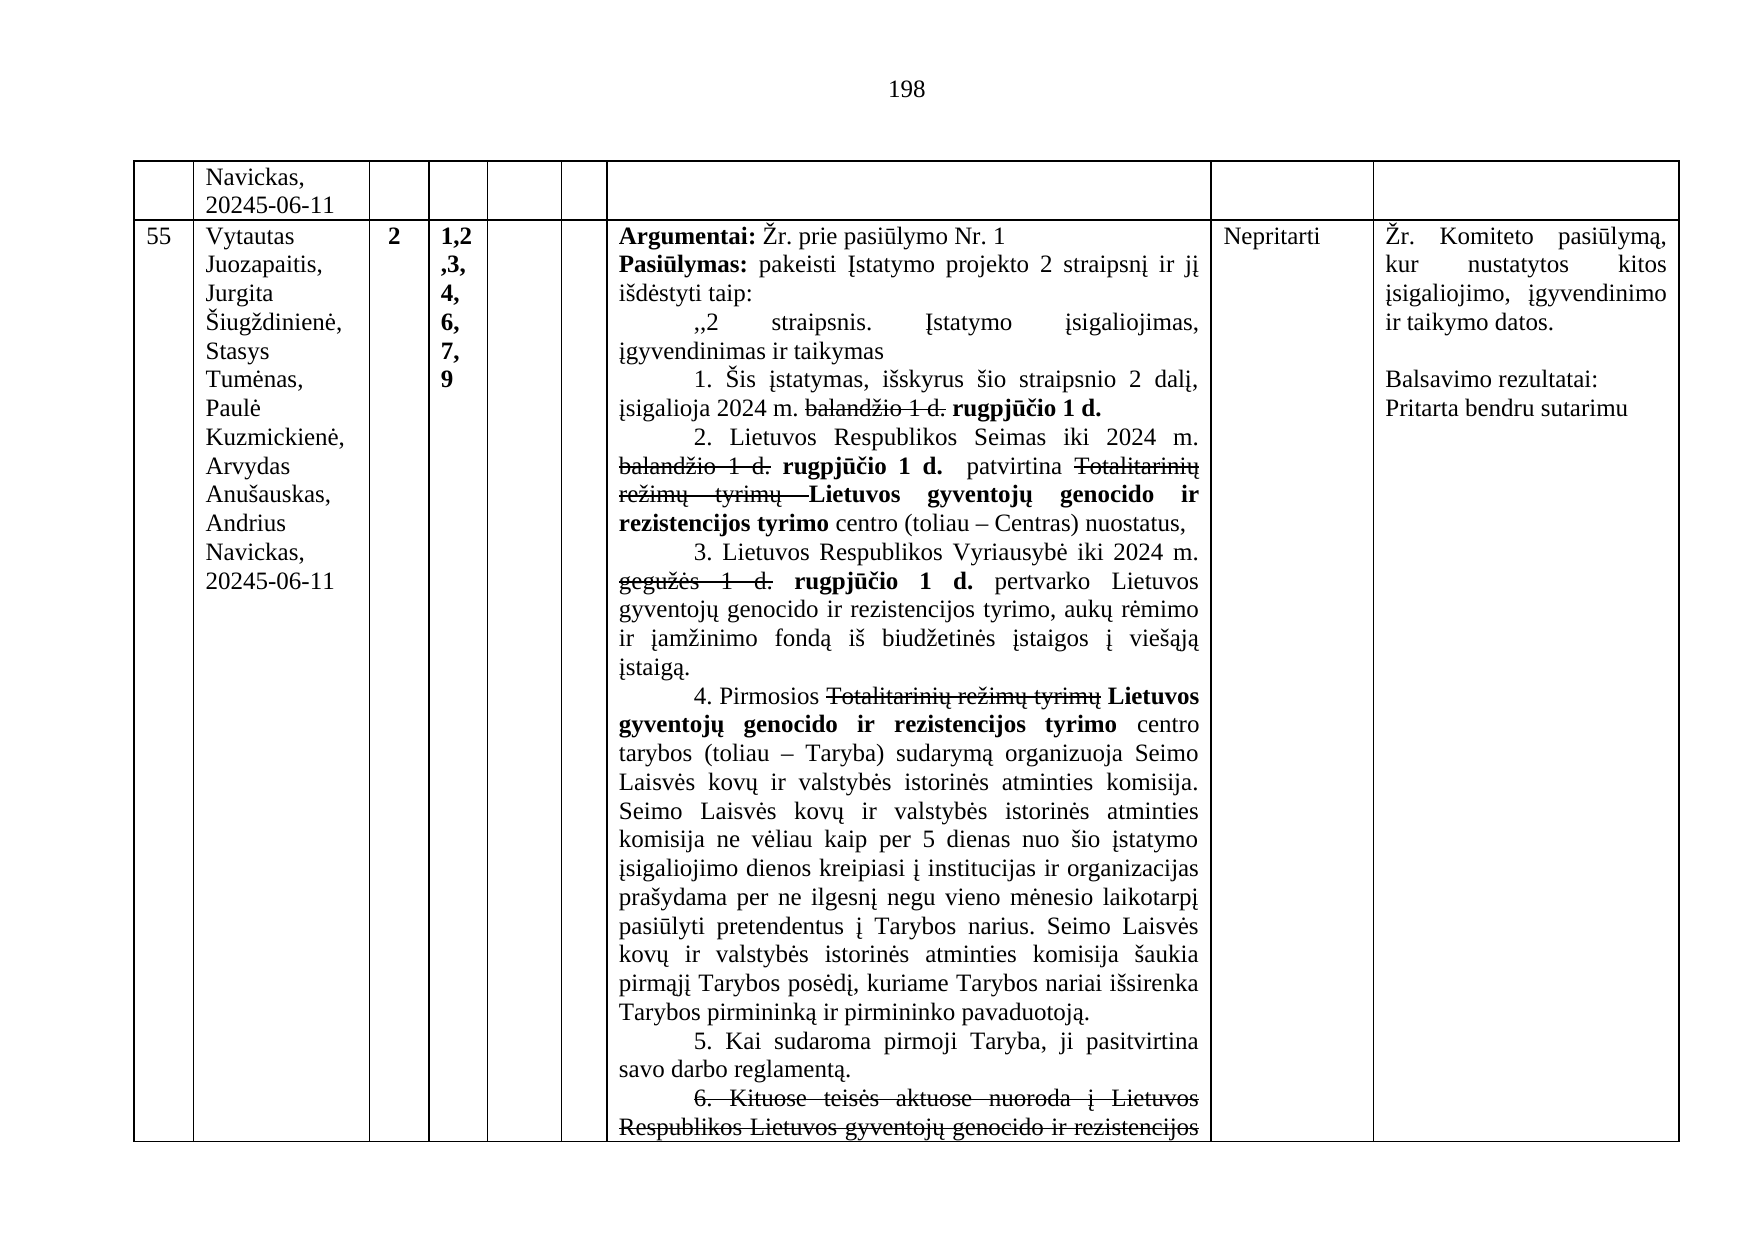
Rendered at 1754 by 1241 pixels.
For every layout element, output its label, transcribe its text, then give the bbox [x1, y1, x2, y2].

table_cell Navickas, 20245-06-11 [194, 162, 369, 219]
table_cell Žr. Komiteto pasiūlymą, kur nustatytos kitos įsigaliojimo, įgyvendinimo ir taikymo datos. Balsavimo rezultatai: Pritarta bendru sutarimu [1374, 221, 1678, 1141]
table_cell [430, 162, 487, 219]
table_cell [135, 162, 193, 219]
table_cell [562, 221, 606, 1141]
table_cell Nepritarti [1212, 221, 1373, 1141]
table_cell 2 [370, 221, 428, 1141]
table_cell [370, 162, 428, 219]
table_cell [488, 221, 561, 1141]
table_cell 1,2,3, 4, 6, 7, 9 [430, 221, 487, 1141]
table_cell [608, 162, 1210, 219]
table_cell [562, 162, 606, 219]
table_cell Argumentai: Žr. prie pasiūlymo Nr. 1 Pasiūlymas: pakeisti Įstatymo projekto 2 straipsnį ir jį išdėstyti taip: ,,2 straipsnis. Įstatymo įsigaliojimas, įgyvendinimas ir taikymas 1. Šis įstatymas, išskyrus šio straipsnio 2 dalį, įsigalioja 2024 m. balandžio 1 d. rugpjūčio 1 d. 2. Lietuvos Respublikos Seimas iki 2024 m. balandžio 1 d. rugpjūčio 1 d. patvirtina Totalitarinių režimų tyrimų Lietuvos gyventojų genocido ir rezistencijos tyrimo centro (toliau – Centras) nuostatus, 3. Lietuvos Respublikos Vyriausybė iki 2024 m. gegužės 1 d. rugpjūčio 1 d. pertvarko Lietuvos gyventojų genocido ir rezistencijos tyrimo, aukų rėmimo ir įamžinimo fondą iš biudžetinės įstaigos į viešąją įstaigą. 4. Pirmosios Totalitarinių režimų tyrimų Lietuvos gyventojų genocido ir rezistencijos tyrimo centro tarybos (toliau – Taryba) sudarymą organizuoja Seimo Laisvės kovų ir valstybės istorinės atminties komisija. Seimo Laisvės kovų ir valstybės istorinės atminties komisija ne vėliau kaip per 5 dienas nuo šio įstatymo įsigaliojimo dienos kreipiasi į institucijas ir organizacijas prašydama per ne ilgesnį negu vieno mėnesio laikotarpį pasiūlyti pretendentus į Tarybos narius. Seimo Laisvės kovų ir valstybės istorinės atminties komisija šaukia pirmąjį Tarybos posėdį, kuriame Tarybos nariai išsirenka Tarybos pirmininką ir pirmininko pavaduotoją. 5. Kai sudaroma pirmoji Taryba, ji pasitvirtina savo darbo reglamentą. 6. Kituose teisės aktuose nuoroda į Lietuvos Respublikos Lietuvos gyventojų genocido ir rezistencijos [608, 221, 1210, 1141]
table_cell 55 [135, 221, 193, 1141]
table_cell [488, 162, 561, 219]
table_cell Vytautas Juozapaitis, Jurgita Šiugždinienė, Stasys Tumėnas, Paulė Kuzmickienė, Arvydas Anušauskas, Andrius Navickas, 20245-06-11 [194, 221, 369, 1141]
table_cell [1212, 162, 1373, 219]
table_cell [1374, 162, 1678, 219]
